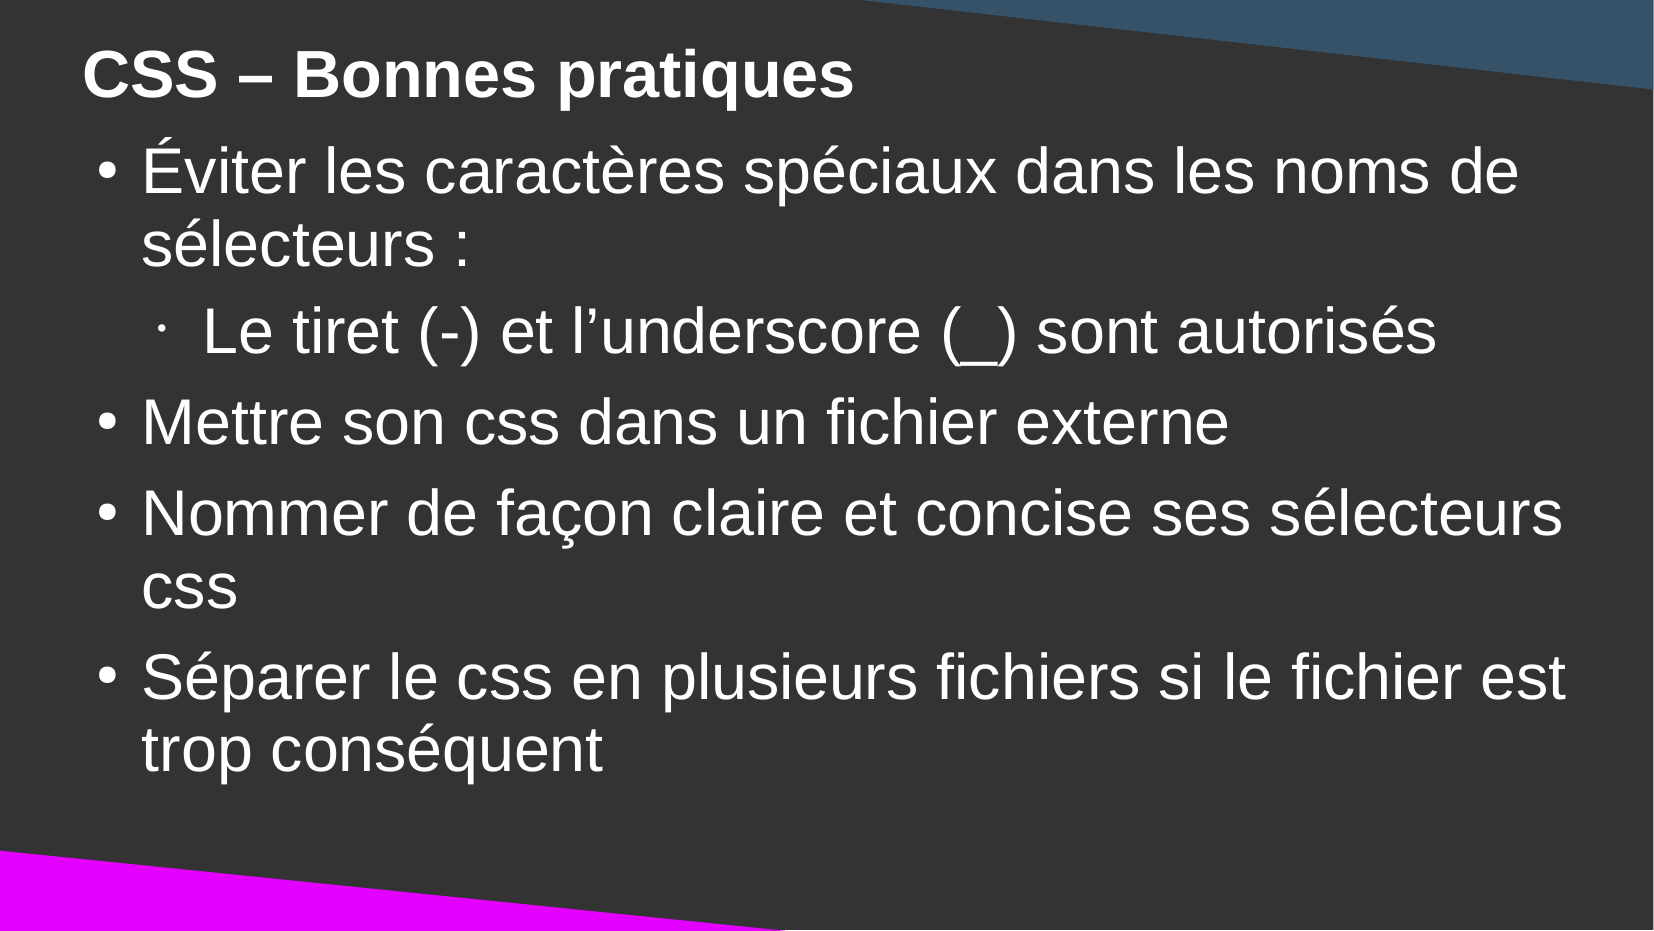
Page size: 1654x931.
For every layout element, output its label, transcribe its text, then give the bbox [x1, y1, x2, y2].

list Éviter les caractères spéciaux dans les noms de sélecteurs : Le tiret (-) et l’underscore (_) sont autorisés Mettre son css dans un fichier externe Nommer de façon claire et concise ses sélecteurs css Séparer le css en plusieurs fichiers si le fichier est trop conséquent [80, 135, 1605, 789]
title CSS – Bonnes pratiques [82, 37, 1571, 114]
text_box [860, 0, 1654, 90]
text_box [0, 850, 788, 931]
